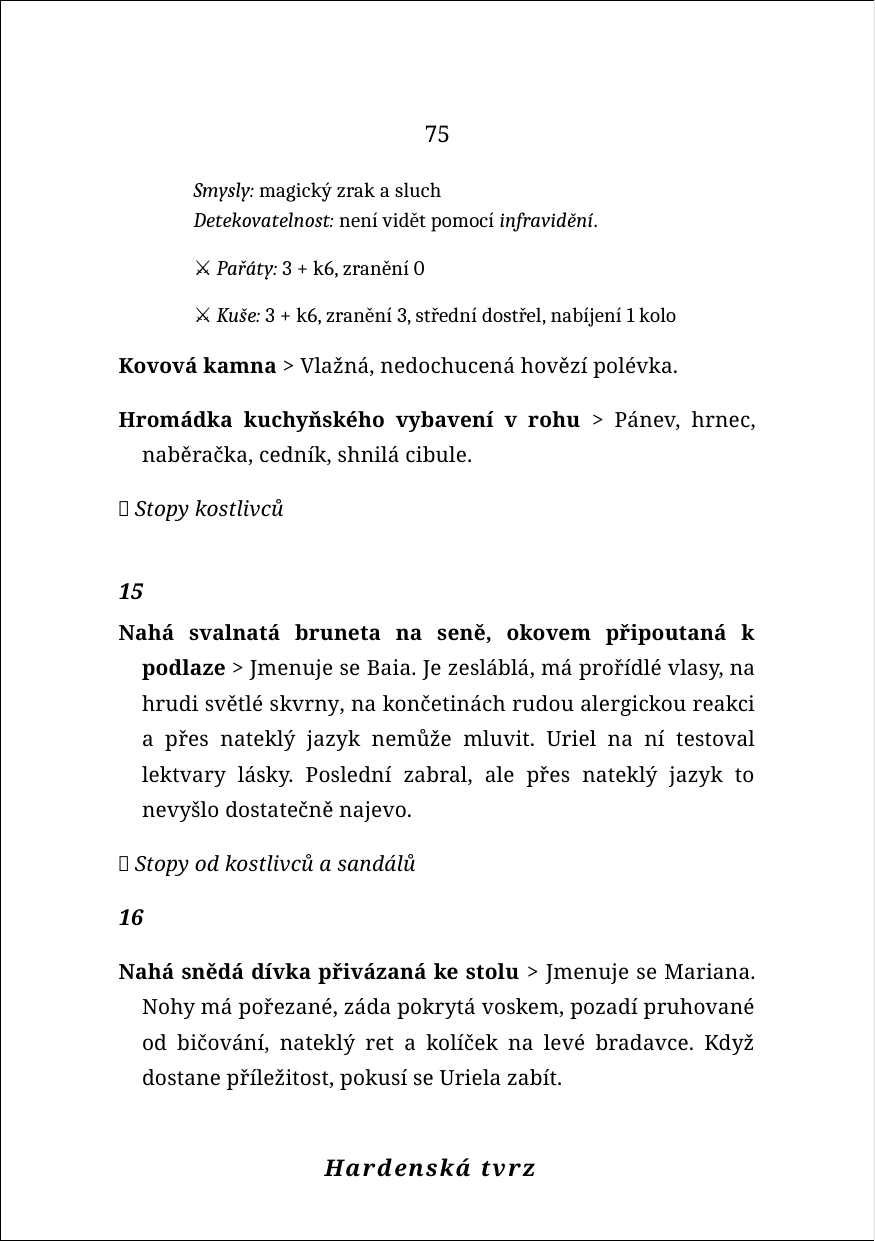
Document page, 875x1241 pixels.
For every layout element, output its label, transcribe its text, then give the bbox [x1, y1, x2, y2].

list Detekovatelnost: není vidět pomocí infravidění. [156, 209, 756, 233]
text Kovová kamna > Vlažná, nedochucená hovězí polévka. [118, 352, 756, 380]
text 16 [118, 902, 756, 932]
text Nahá svalnatá bruneta na seně, okovem připoutaná k podlaze > Jmenuje se Baia. Je zesláblá, má prořídlé vlasy, na hrudi světlé skvrny, na končetinách rudou alergickou reakci a přes nateklý jazyk nemůže mluvit. Uriel na ní testoval lektvary lásky. Poslední zabral, ale přes nateklý jazyk to nevyšlo dostatečně najevo. [118, 618, 756, 824]
subtitle 15 [118, 576, 756, 606]
list ⚔ Kuše: 3 + k6, zranění 3, střední dostřel, nabíjení 1 kolo [156, 304, 756, 328]
text 👣 Stopy kostlivců [118, 494, 756, 522]
list Smysly: magický zrak a⁠ sluch [156, 179, 756, 203]
text Hromádka kuchyňského vybavení v rohu > Pánev, hrnec, naběračka, cedník, shnilá cibule. [118, 405, 756, 469]
list ⚔ Pařáty: 3 + k6, zranění 0 [156, 256, 756, 280]
text Nahá snědá dívka přivázaná ke stolu > Jmenuje se Mariana. Nohy má pořezané, záda pokrytá voskem, pozadí pruhované od bičování, nateklý ret a kolíček na levé bradavce. Když dostane příležitost, pokusí se Uriela zabít. [118, 957, 756, 1092]
text 👣 Stopy od kostlivců a sandálů [118, 849, 756, 877]
